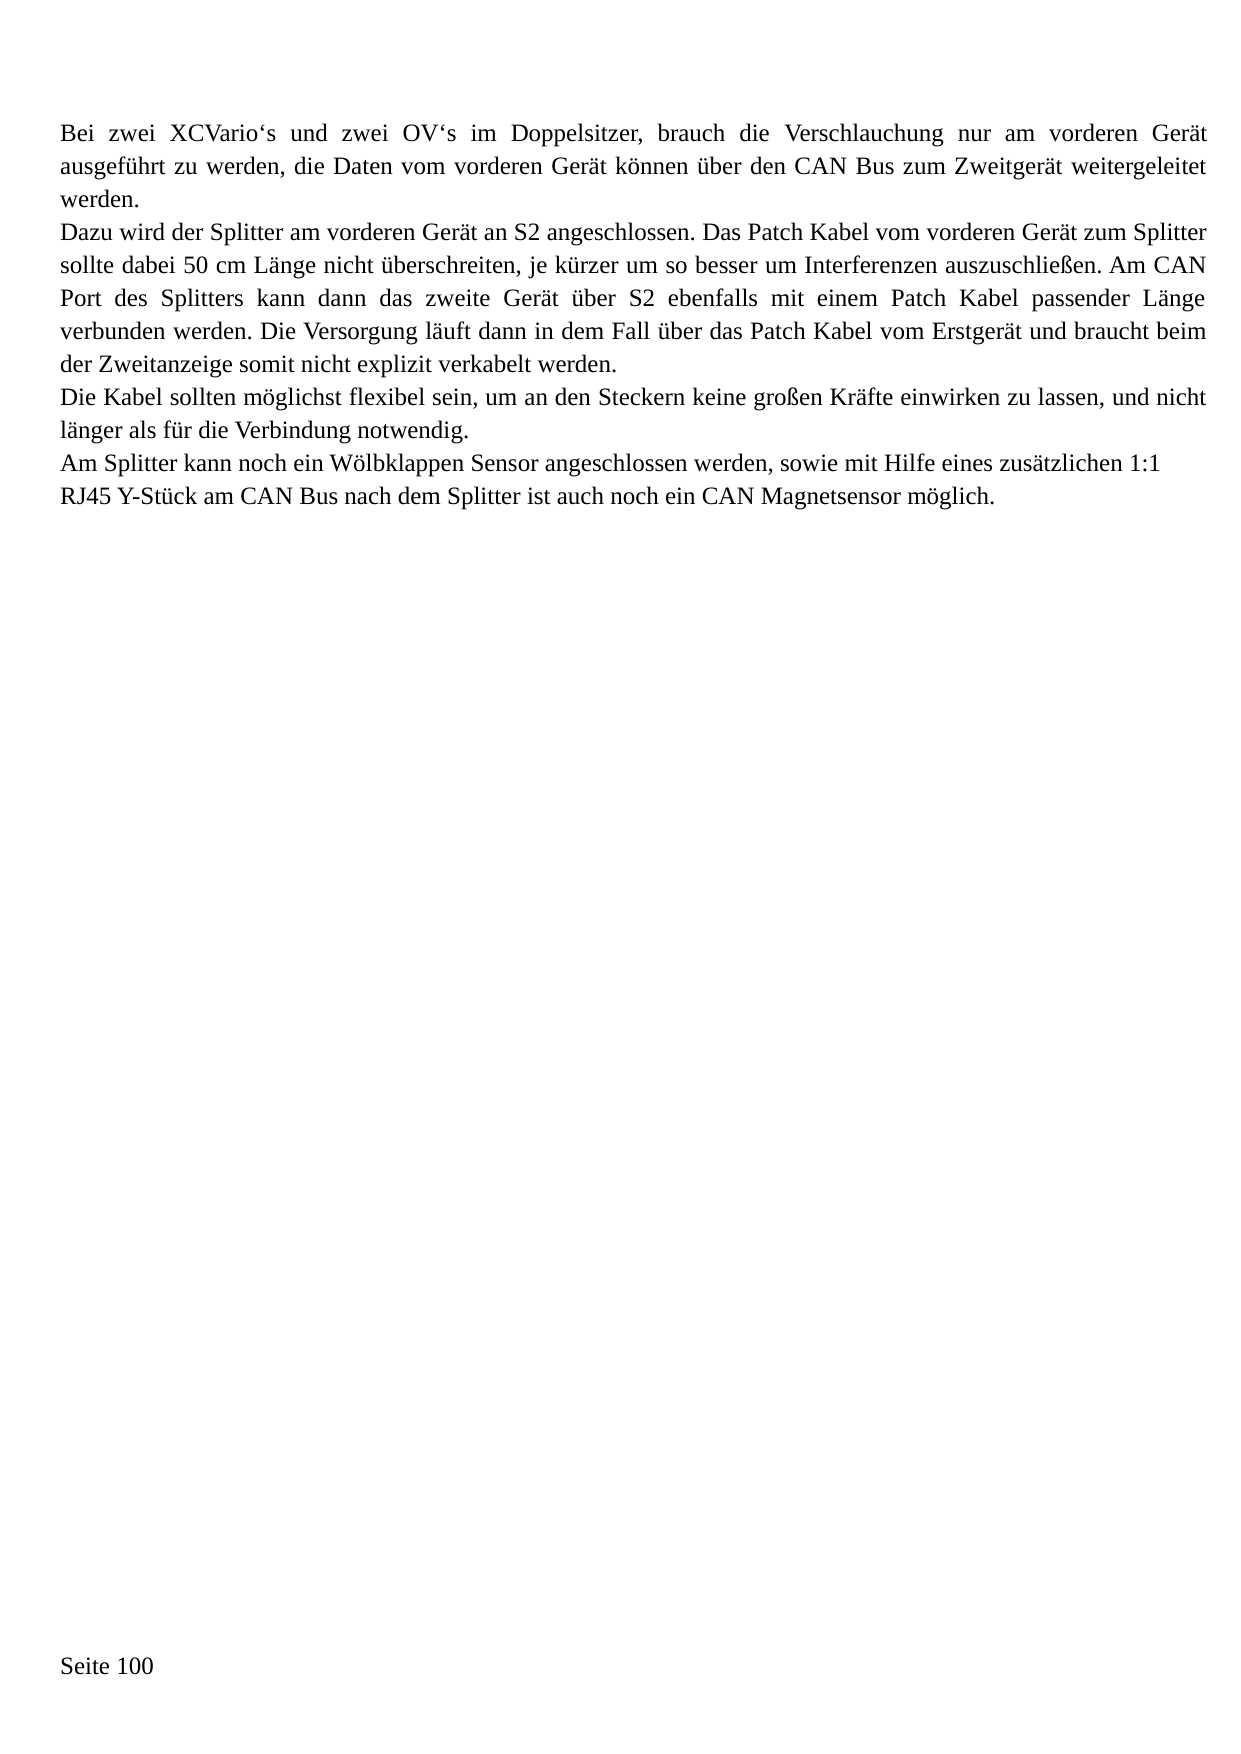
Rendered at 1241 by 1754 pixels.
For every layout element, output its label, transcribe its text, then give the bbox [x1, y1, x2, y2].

text Die Kabel sollten möglichst flexibel sein, um an den Steckern keine großen Kräfte einwirken zu lassen, und nicht länger als für die Verbindung notwendig. [60, 382, 1207, 444]
text Dazu wird der Splitter am vorderen Gerät an S2 angeschlossen. Das Patch Kabel vom vorderen Gerät zum Splitter sollte dabei 50 cm Länge nicht überschreiten, je kürzer um so besser um Interferenzen auszuschließen. Am CAN Port des Splitters kann dann das zweite Gerät über S2 ebenfalls mit einem Patch Kabel passender Länge verbunden werden. Die Versorgung läuft dann in dem Fall über das Patch Kabel vom Erstgerät und braucht beim der Zweitanzeige somit nicht explizit verkabelt werden. [60, 217, 1207, 378]
text Am Splitter kann noch ein Wölbklappen Sensor angeschlossen werden, sowie mit Hilfe eines zusätzlichen 1:1 RJ45 Y-Stück am CAN Bus nach dem Splitter ist auch noch ein CAN Magnetsensor möglich. [60, 448, 1207, 510]
text Bei zwei XCVario‘s und zwei OV‘s im Doppelsitzer, brauch die Verschlauchung nur am vorderen Gerät ausgeführt zu werden, die Daten vom vorderen Gerät können über den CAN Bus zum Zweitgerät weitergeleitet werden. [60, 118, 1207, 213]
